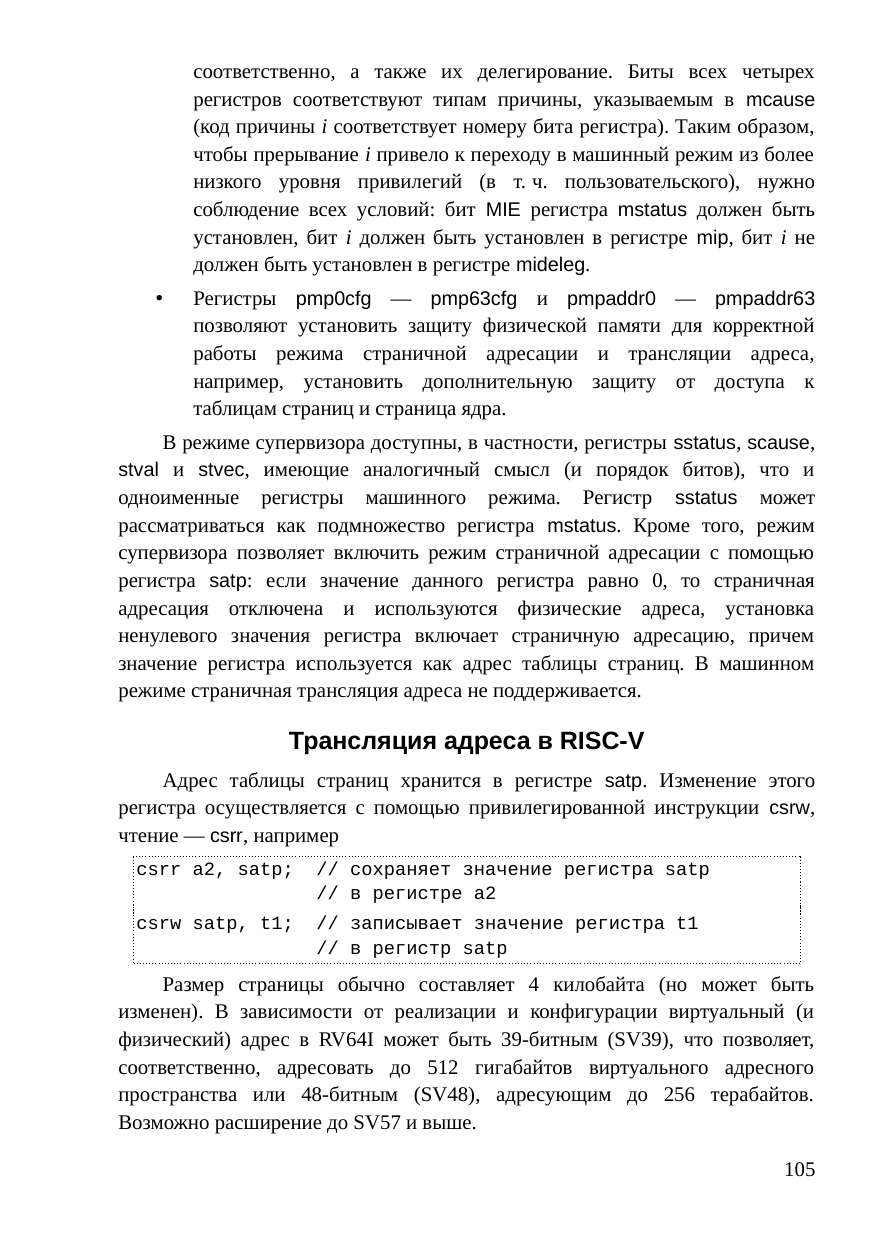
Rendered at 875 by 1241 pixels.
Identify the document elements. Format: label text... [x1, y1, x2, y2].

text Адрес таблицы страниц хранится в регистре satp. Изменение этого регистра осуществляется с помощью привилегированной инструкции csrw, чтение — csrr, например [118, 768, 815, 847]
subtitle Трансляция адреса в RISC-V [177, 726, 756, 755]
text В режиме супервизора доступны, в частности, регистры sstatus, scause, stval и stvec, имеющие аналогичный смысл (и порядок битов), что и одноименные регистры машинного режима. Регистр sstatus может рассматриваться как подмножество регистра mstatus. Кроме того, режим супервизора позволяет включить режим страничной адресации с помощью регистра satp: если значение данного регистра равно 0, то страничная адресация отключена и используются физические адреса, установка ненулевого значения регистра включает страничную адресацию, причем значение регистра используется как адрес таблицы страниц. В машинном режиме страничная трансляция адреса не поддерживается. [118, 430, 815, 702]
text csrr a2, satp; // сохраняет значение регистра satp // в регистре a2 [133, 856, 800, 905]
text csrw satp, t1; // записывает значение регистра t1 // в регистр satp [133, 911, 800, 963]
text Размер страницы обычно составляет 4 килобайта (но может быть изменен). В зависимости от реализации и конфигурации виртуальный (и физический) адрес в RV64I может быть 39-битным (SV39), что позволяет, соответственно, адресовать до 512 гигабайтов виртуального адресного пространства или 48-битным (SV48), адресующим до 256 терабайтов. Возможно расширение до SV57 и выше. [118, 972, 815, 1134]
list соответственно, а также их делегирование. Биты всех четырех регистров соответствуют типам причины, указываемым в mcause (код причины i соответствует номеру бита регистра). Таким образом, чтобы прерывание i привело к переходу в машинный режим из более низкого уровня привилегий (в т. ч. пользовательского), нужно соблюдение всех условий: бит MIE регистра mstatus должен быть установлен, бит i должен быть установлен в регистре mip, бит i не должен быть установлен в регистре mideleg. [156, 59, 815, 276]
list Регистры pmp0cfg — pmp63cfg и pmpaddr0 — pmpaddr63 позволяют установить защиту физической памяти для корректной работы режима страничной адресации и трансляции адреса, например, установить дополнительную защиту от доступа к таблицам страниц и страница ядра. [156, 286, 815, 420]
